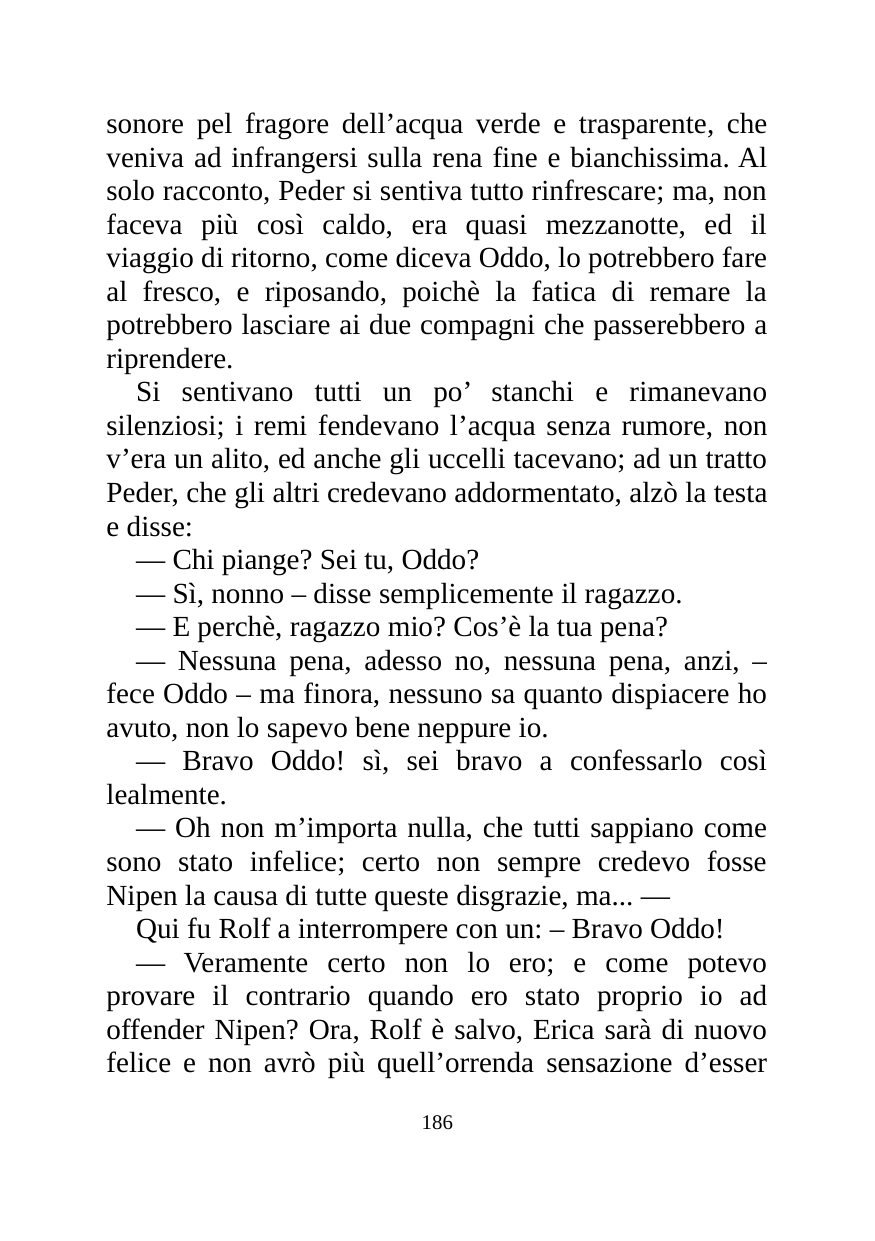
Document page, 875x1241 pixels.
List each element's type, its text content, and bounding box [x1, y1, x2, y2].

text Qui fu Rolf a interrompere con un: – Bravo Oddo! [106, 911, 768, 945]
text — Oh non m’importa nulla, che tutti sappiano come sono stato infelice; certo non sempre credevo fosse Nipen la causa di tutte queste disgrazie, ma... — [106, 811, 768, 911]
text — E perchè, ragazzo mio? Cos’è la tua pena? [106, 609, 768, 643]
text — Sì, nonno – disse semplicemente il ragazzo. [106, 576, 768, 609]
text — Veramente certo non lo ero; e come potevo provare il contrario quando ero stato proprio io ad offender Nipen? Ora, Rolf è salvo, Erica sarà di nuovo felice e non avrò più quell’orrenda sensazione d’esser [106, 945, 768, 1079]
text — Bravo Oddo! sì, sei bravo a confessarlo così lealmente. [106, 743, 768, 811]
text Si sentivano tutti un po’ stanchi e rimanevano silenziosi; i remi fendevano l’acqua senza rumore, non v’era un alito, ed anche gli uccelli tacevano; ad un tratto Peder, che gli altri credevano addormentato, alzò la testa e disse: [106, 374, 768, 542]
text — Chi piange? Sei tu, Oddo? [106, 542, 768, 576]
text — Nessuna pena, adesso no, nessuna pena, anzi, – fece Oddo – ma finora, nessuno sa quanto dispiacere ho avuto, non lo sapevo bene neppure io. [106, 643, 768, 743]
text sonore pel fragore dell’acqua verde e trasparente, che veniva ad infrangersi sulla rena fine e bianchissima. Al solo racconto, Peder si sentiva tutto rinfrescare; ma, non faceva più così caldo, era quasi mezzanotte, ed il viaggio di ritorno, come diceva Oddo, lo potrebbero fare al fresco, e riposando, poichè la fatica di remare la potrebbero lasciare ai due compagni che passerebbero a riprendere. [106, 106, 768, 374]
